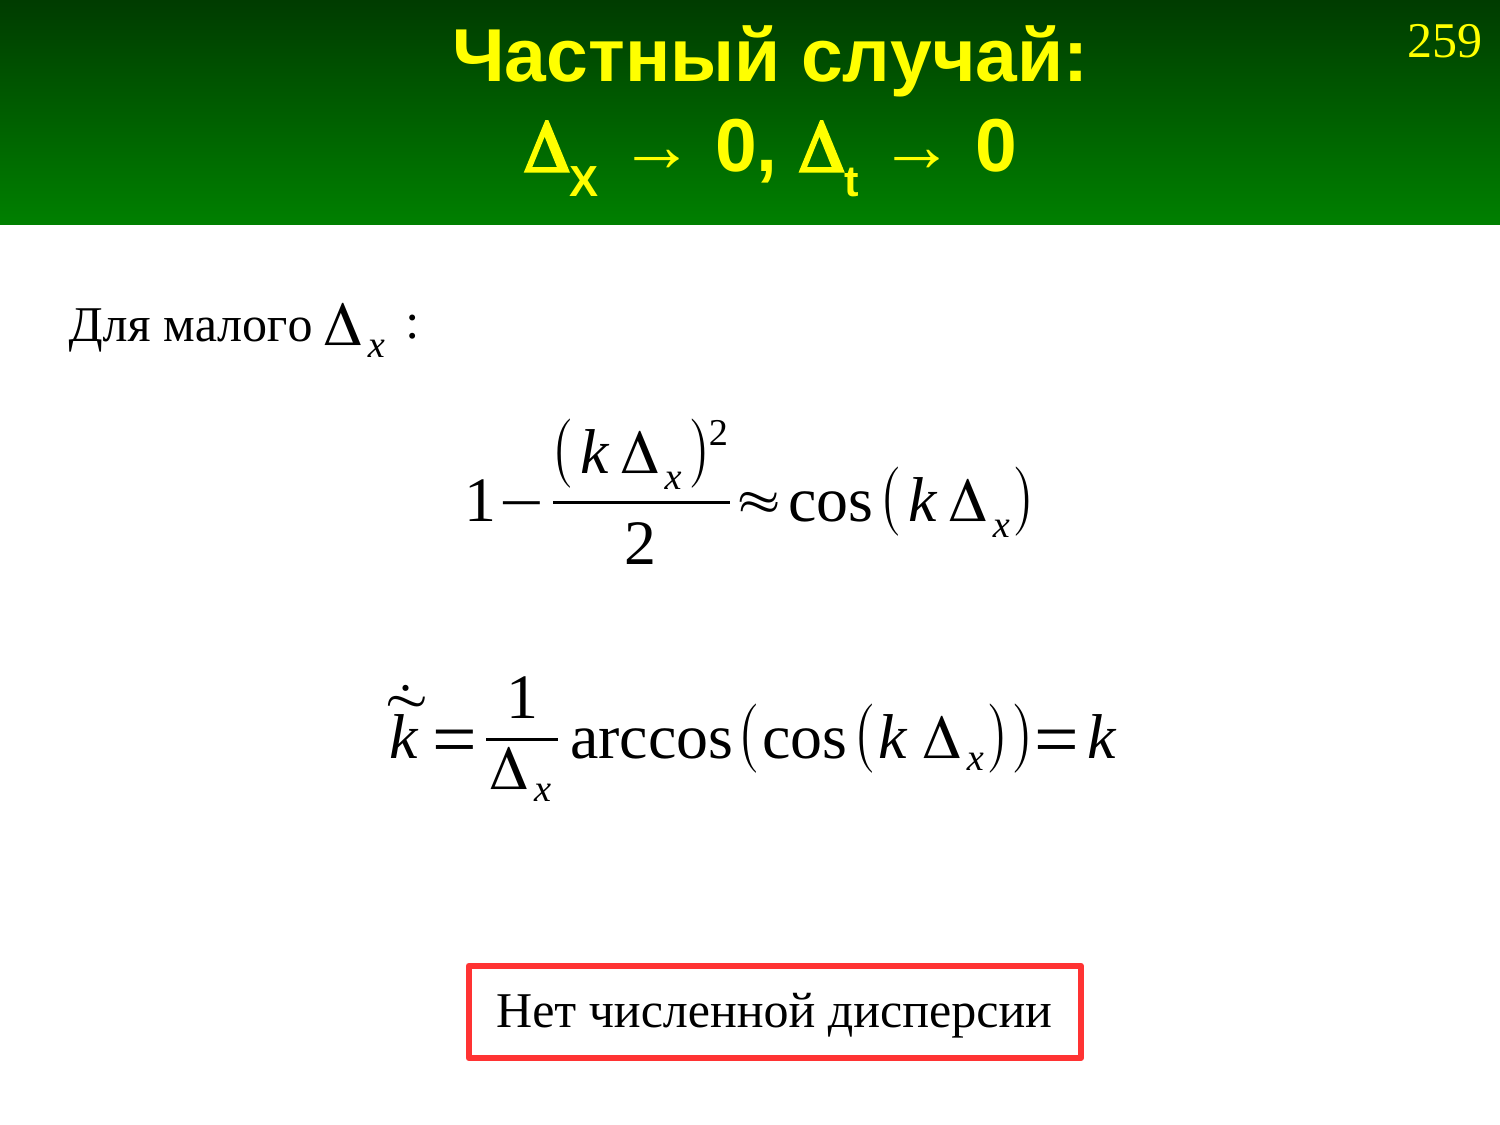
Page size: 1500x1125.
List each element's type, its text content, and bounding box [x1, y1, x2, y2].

text_box : [390, 281, 435, 357]
chart [307, 297, 404, 367]
chart [365, 662, 1135, 812]
chart [448, 409, 1052, 579]
text_box Для малого [53, 284, 328, 359]
text_box Нет численной дисперсии [481, 970, 1068, 1045]
title Частный случай: DX → 0, Dt → 0 [100, 0, 1441, 213]
